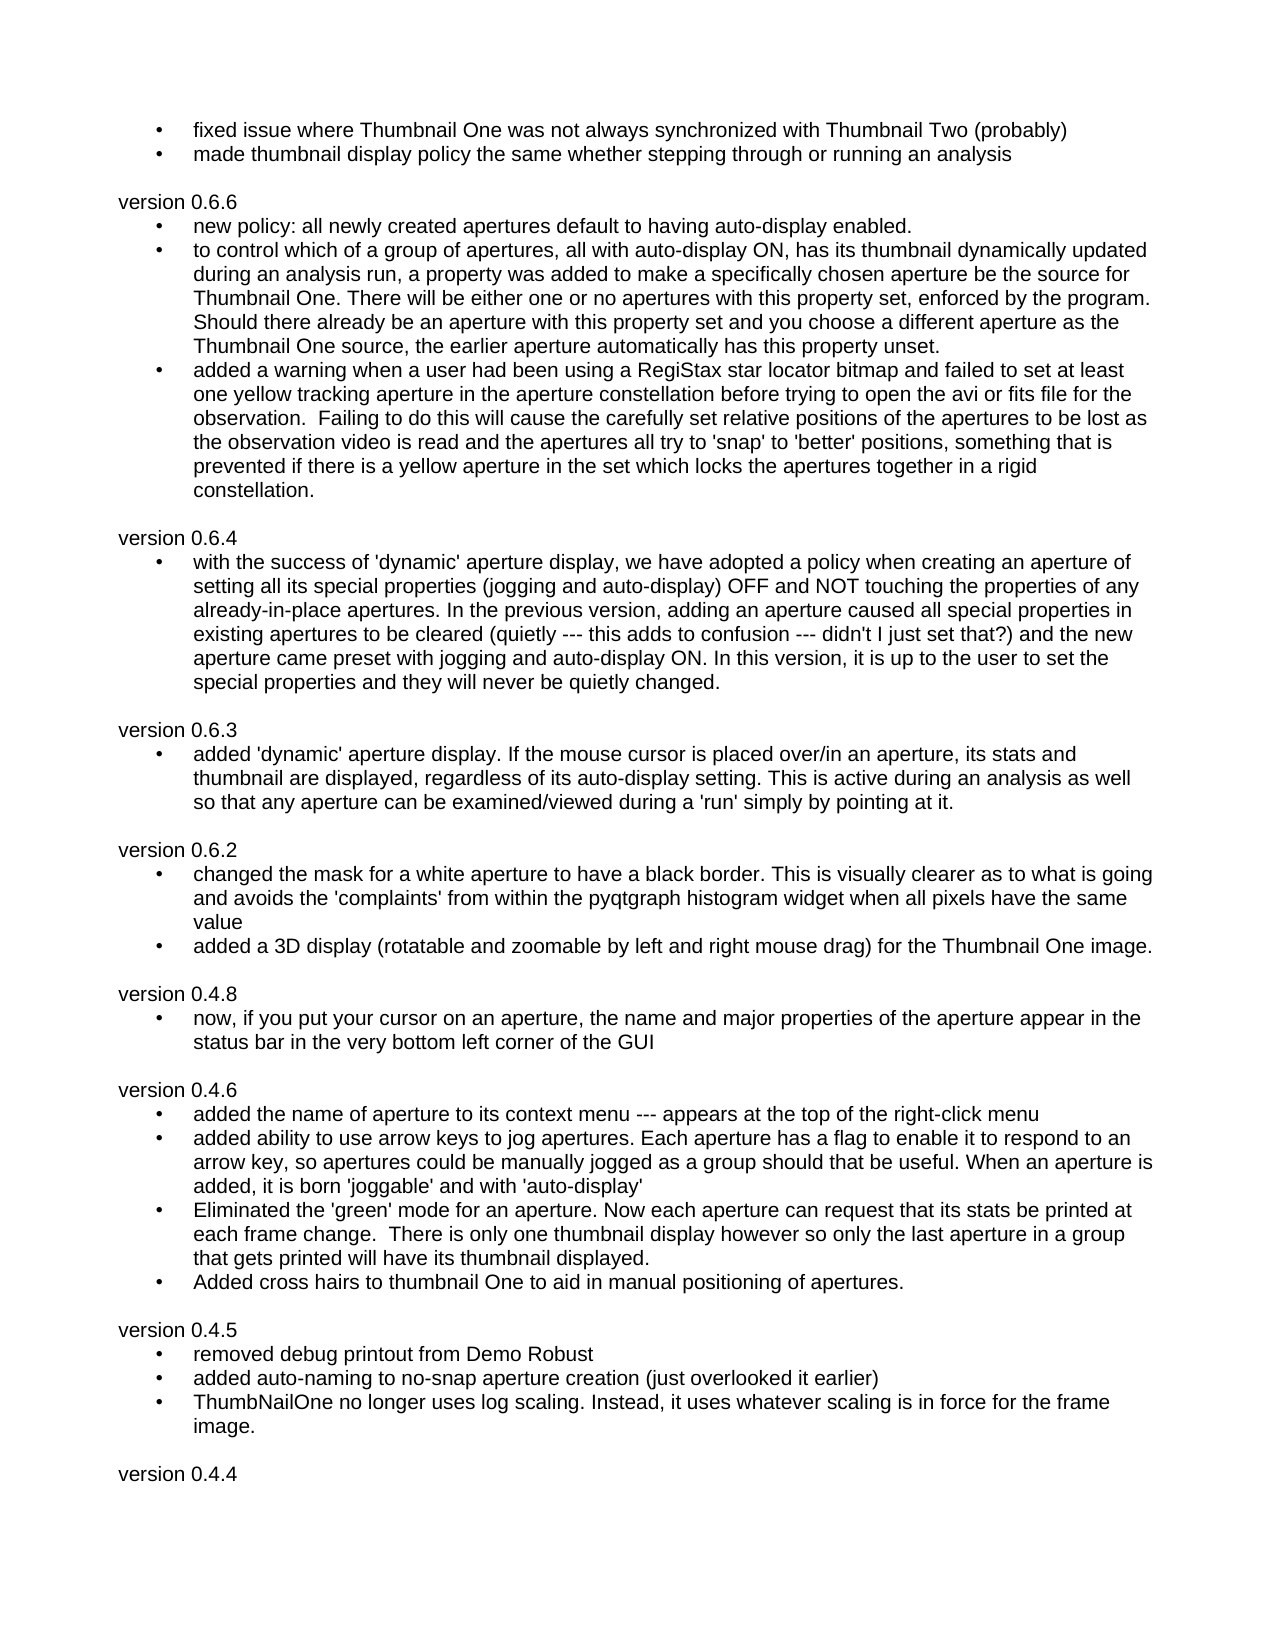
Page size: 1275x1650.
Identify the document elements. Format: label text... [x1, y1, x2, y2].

text version 0.4.8 [118, 982, 1157, 1006]
list added ability to use arrow keys to jog apertures. Each aperture has a flag to enable it to respond to an arrow key, so apertures could be manually jogged as a group should that be useful. When an aperture is added, it is born 'joggable' and with 'auto-display' [156, 1126, 1157, 1197]
list changed the mask for a white aperture to have a black border. This is visually clearer as to what is going and avoids the 'complaints' from within the pyqtgraph histogram widget when all pixels have the same value [156, 862, 1157, 933]
list Added cross hairs to thumbnail One to aid in manual positioning of apertures. [156, 1269, 1157, 1317]
list made thumbnail display policy the same whether stepping through or running an analysis [156, 142, 1157, 190]
list removed debug printout from Demo Robust [156, 1341, 1157, 1366]
list Eliminated the 'green' mode for an aperture. Now each aperture can request that its stats be printed at each frame change. There is only one thumbnail display however so only the last aperture in a group that gets printed will have its thumbnail displayed. [156, 1197, 1157, 1269]
list with the success of 'dynamic' aperture display, we have adopted a policy when creating an aperture of setting all its special properties (jogging and auto-display) OFF and NOT touching the properties of any already-in-place apertures. In the previous version, adding an aperture caused all special properties in existing apertures to be cleared (quietly --- this adds to confusion --- didn't I just set that?) and the new aperture came preset with jogging and auto-display ON. In this version, it is up to the user to set the special properties and they will never be quietly changed. [156, 550, 1157, 718]
text version 0.6.3 [118, 718, 1157, 742]
text version 0.6.6 [118, 190, 1157, 214]
list now, if you put your cursor on an aperture, the name and major properties of the aperture appear in the status bar in the very bottom left corner of the GUI [156, 1006, 1157, 1077]
text version 0.6.2 [118, 838, 1157, 862]
text version 0.4.6 [118, 1077, 1157, 1101]
text version 0.4.5 [118, 1317, 1157, 1341]
list to control which of a group of apertures, all with auto-display ON, has its thumbnail dynamically updated during an analysis run, a property was added to make a specifically chosen aperture be the source for Thumbnail One. There will be either one or no apertures with this property set, enforced by the program. Should there already be an aperture with this property set and you choose a different aperture as the Thumbnail One source, the earlier aperture automatically has this property unset. [156, 238, 1157, 358]
list added a warning when a user had been using a RegiStax star locator bitmap and failed to set at least one yellow tracking aperture in the aperture constellation before trying to open the avi or fits file for the observation. Failing to do this will cause the carefully set relative positions of the apertures to be lost as the observation video is read and the apertures all try to 'snap' to 'better' positions, something that is prevented if there is a yellow aperture in the set which locks the apertures together in a rigid constellation. [156, 358, 1157, 526]
list added the name of aperture to its context menu --- appears at the top of the right-click menu [156, 1101, 1157, 1126]
list added a 3D display (rotatable and zoomable by left and right mouse drag) for the Thumbnail One image. [156, 933, 1157, 982]
list new policy: all newly created apertures default to having auto-display enabled. [156, 214, 1157, 238]
list fixed issue where Thumbnail One was not always synchronized with Thumbnail Two (probably) [156, 118, 1157, 142]
text version 0.4.4 [118, 1462, 1157, 1486]
list ThumbNailOne no longer uses log scaling. Instead, it uses whatever scaling is in force for the frame image. [156, 1389, 1157, 1462]
text version 0.6.4 [118, 526, 1157, 550]
list added 'dynamic' aperture display. If the mouse cursor is placed over/in an aperture, its stats and thumbnail are displayed, regardless of its auto-display setting. This is active during an analysis as well so that any aperture can be examined/viewed during a 'run' simply by pointing at it. [156, 742, 1157, 838]
list added auto-naming to no-snap aperture creation (just overlooked it earlier) [156, 1366, 1157, 1389]
